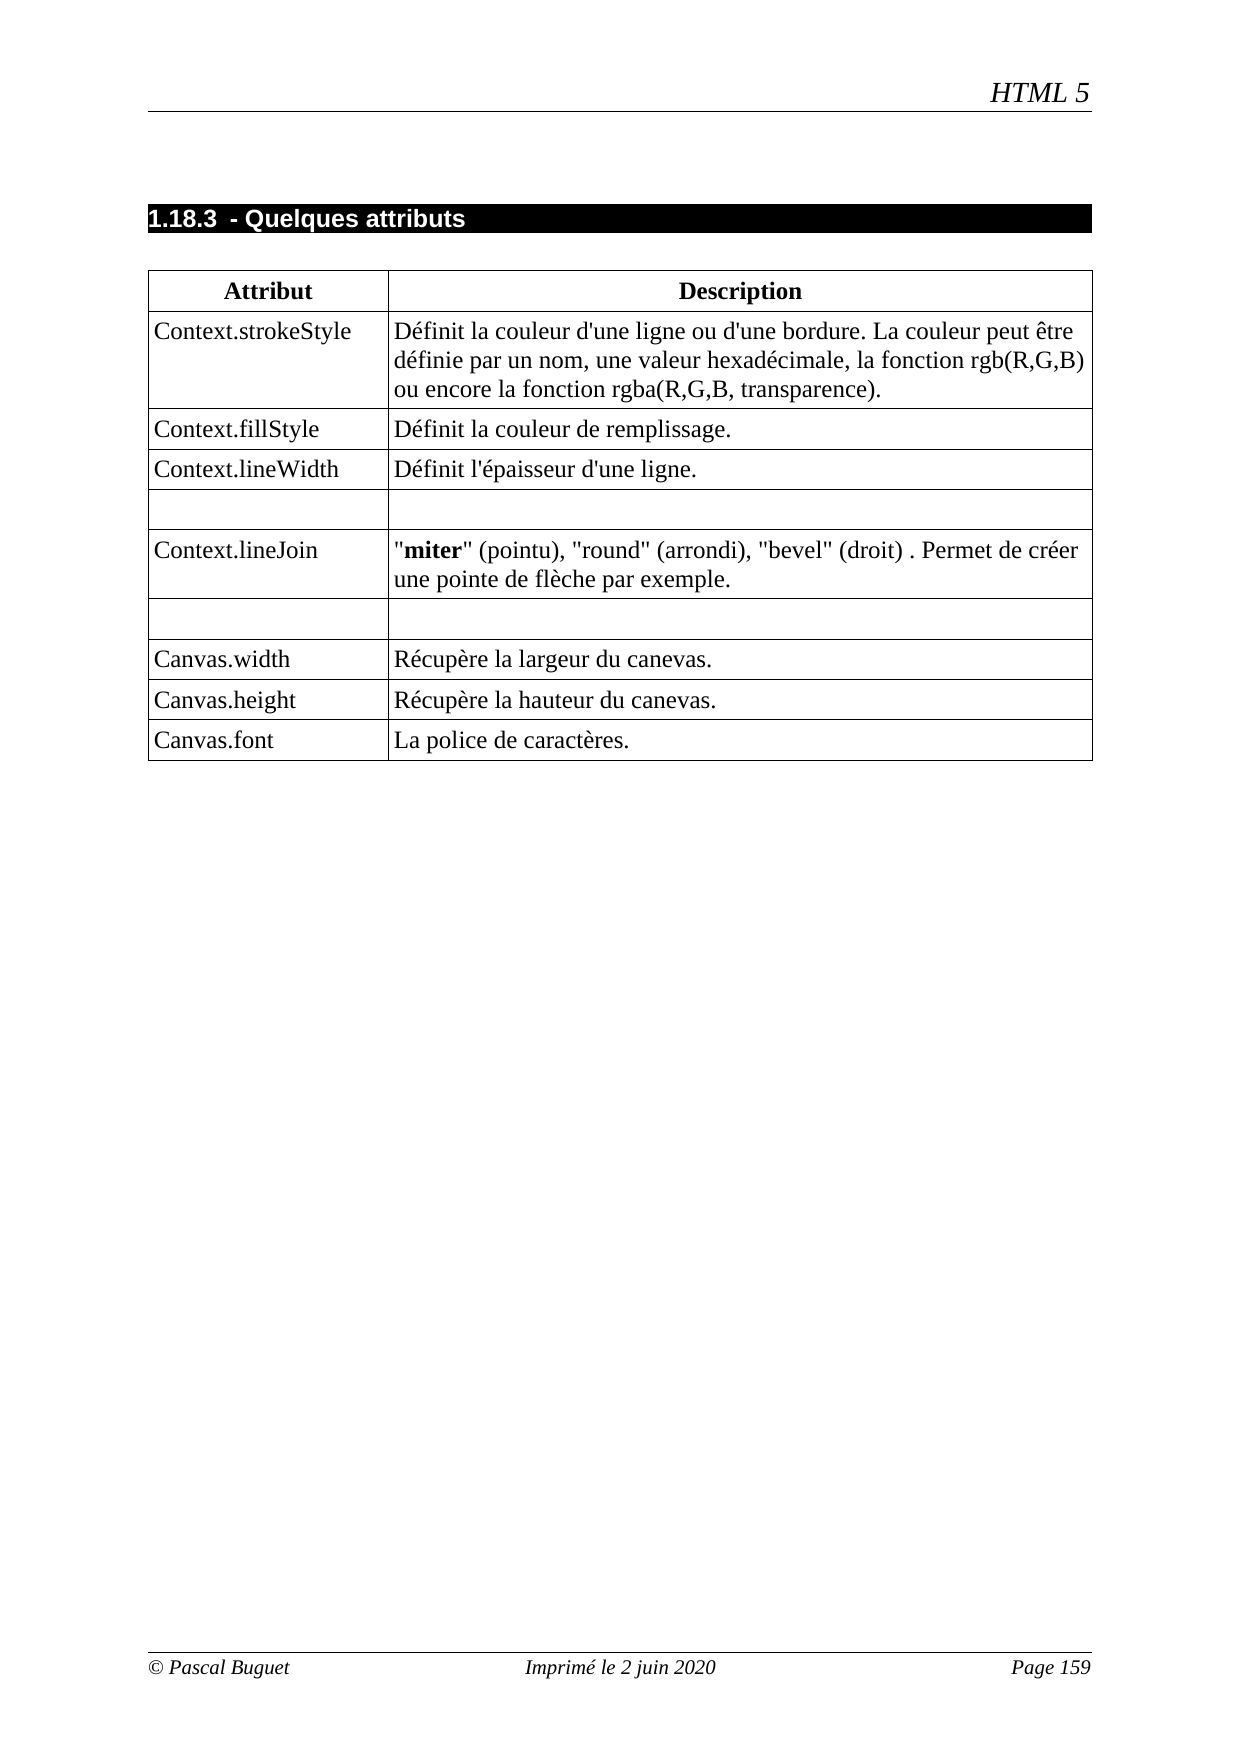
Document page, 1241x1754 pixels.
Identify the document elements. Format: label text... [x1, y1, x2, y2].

table_cell Définit l'épaisseur d'une ligne. [389, 450, 1092, 489]
table_cell Canvas.font [149, 720, 388, 759]
table_cell Context.lineJoin [149, 530, 388, 598]
table_header Attribut [149, 271, 388, 311]
table_cell Récupère la hauteur du canevas. [389, 680, 1092, 719]
table_cell [149, 599, 388, 639]
table_header Description [389, 271, 1092, 311]
table_cell Canvas.height [149, 680, 388, 719]
table_cell Context.fillStyle [149, 409, 388, 449]
table_cell [389, 599, 1092, 639]
table_cell Canvas.width [149, 640, 388, 679]
table_cell Récupère la largeur du canevas. [389, 640, 1092, 679]
table_cell "miter" (pointu), "round" (arrondi), "bevel" (droit) . Permet de créer une pointe de flèche par exemple. [389, 530, 1092, 598]
subtitle - Quelques attributs [148, 204, 1092, 233]
table_cell Définit la couleur de remplissage. [389, 409, 1092, 449]
table_cell [389, 490, 1092, 529]
table_cell Context.strokeStyle [149, 312, 388, 408]
table_cell [149, 490, 388, 529]
table_cell La police de caractères. [389, 720, 1092, 759]
table_cell Définit la couleur d'une ligne ou d'une bordure. La couleur peut être définie par un nom, une valeur hexadécimale, la fonction rgb(R,G,B) ou encore la fonction rgba(R,G,B, transparence). [389, 312, 1092, 408]
table_cell Context.lineWidth [149, 450, 388, 489]
